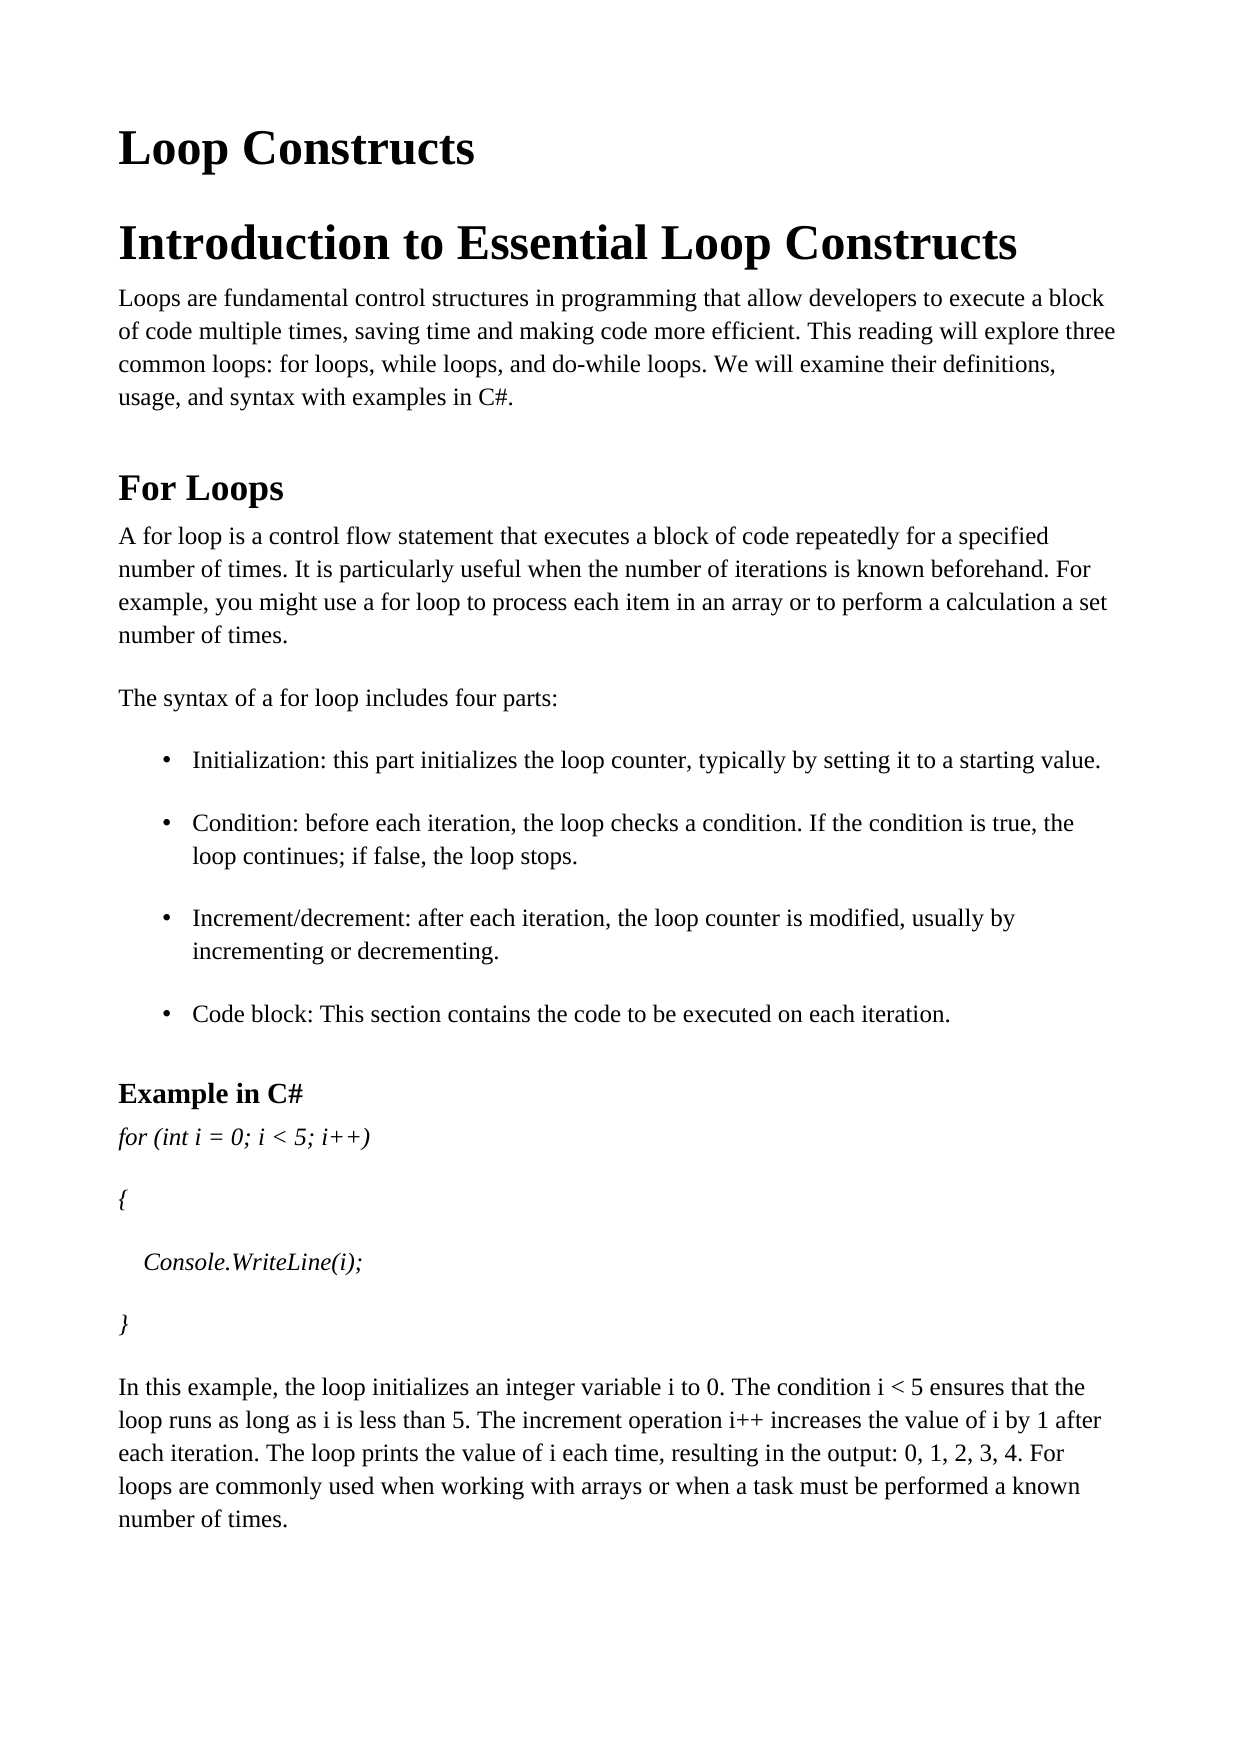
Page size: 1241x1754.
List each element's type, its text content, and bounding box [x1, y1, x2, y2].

text } [118, 1309, 1122, 1338]
text In this example, the loop initializes an integer variable i to 0. The condition i < 5 ensures that the loop runs as long as i is less than 5. The increment operation i++ increases the value of i by 1 after each iteration. The loop prints the value of i each time, resulting in the output: 0, 1, 2, 3, 4. For loops are commonly used when working with arrays or when a task must be performed a known number of times. [118, 1372, 1122, 1533]
text The syntax of a for loop includes four parts: [118, 683, 1122, 711]
list Condition: before each iteration, the loop checks a condition. If the condition is true, the loop continues; if false, the loop stops. [162, 808, 1122, 869]
text A for loop is a control flow statement that executes a block of code repeatedly for a specified number of times. It is particularly useful when the number of iterations is known beforehand. For example, you might use a for loop to process each item in an array or to perform a calculation a set number of times. [118, 521, 1122, 649]
subtitle Introduction to Essential Loop Constructs [118, 213, 1122, 271]
list Initialization: this part initializes the loop counter, typically by setting it to a starting value. [162, 745, 1122, 774]
subtitle Loop Constructs [118, 118, 1122, 176]
list Increment/decrement: after each iteration, the loop counter is modified, usually by incrementing or decrementing. [162, 903, 1122, 965]
subtitle Example in C# [118, 1076, 1122, 1109]
list Code block: This section contains the code to be executed on each iteration. [162, 999, 1122, 1027]
text Console.WriteLine(i); [118, 1247, 1122, 1276]
subtitle For Loops [118, 466, 1122, 509]
text Loops are fundamental control structures in programming that allow developers to execute a block of code multiple times, saving time and making code more efficient. This reading will explore three common loops: for loops, while loops, and do-while loops. We will examine their definitions, usage, and syntax with examples in C#. [118, 283, 1122, 411]
text { [118, 1184, 1122, 1213]
text for (int i = 0; i < 5; i++) [118, 1122, 1122, 1151]
